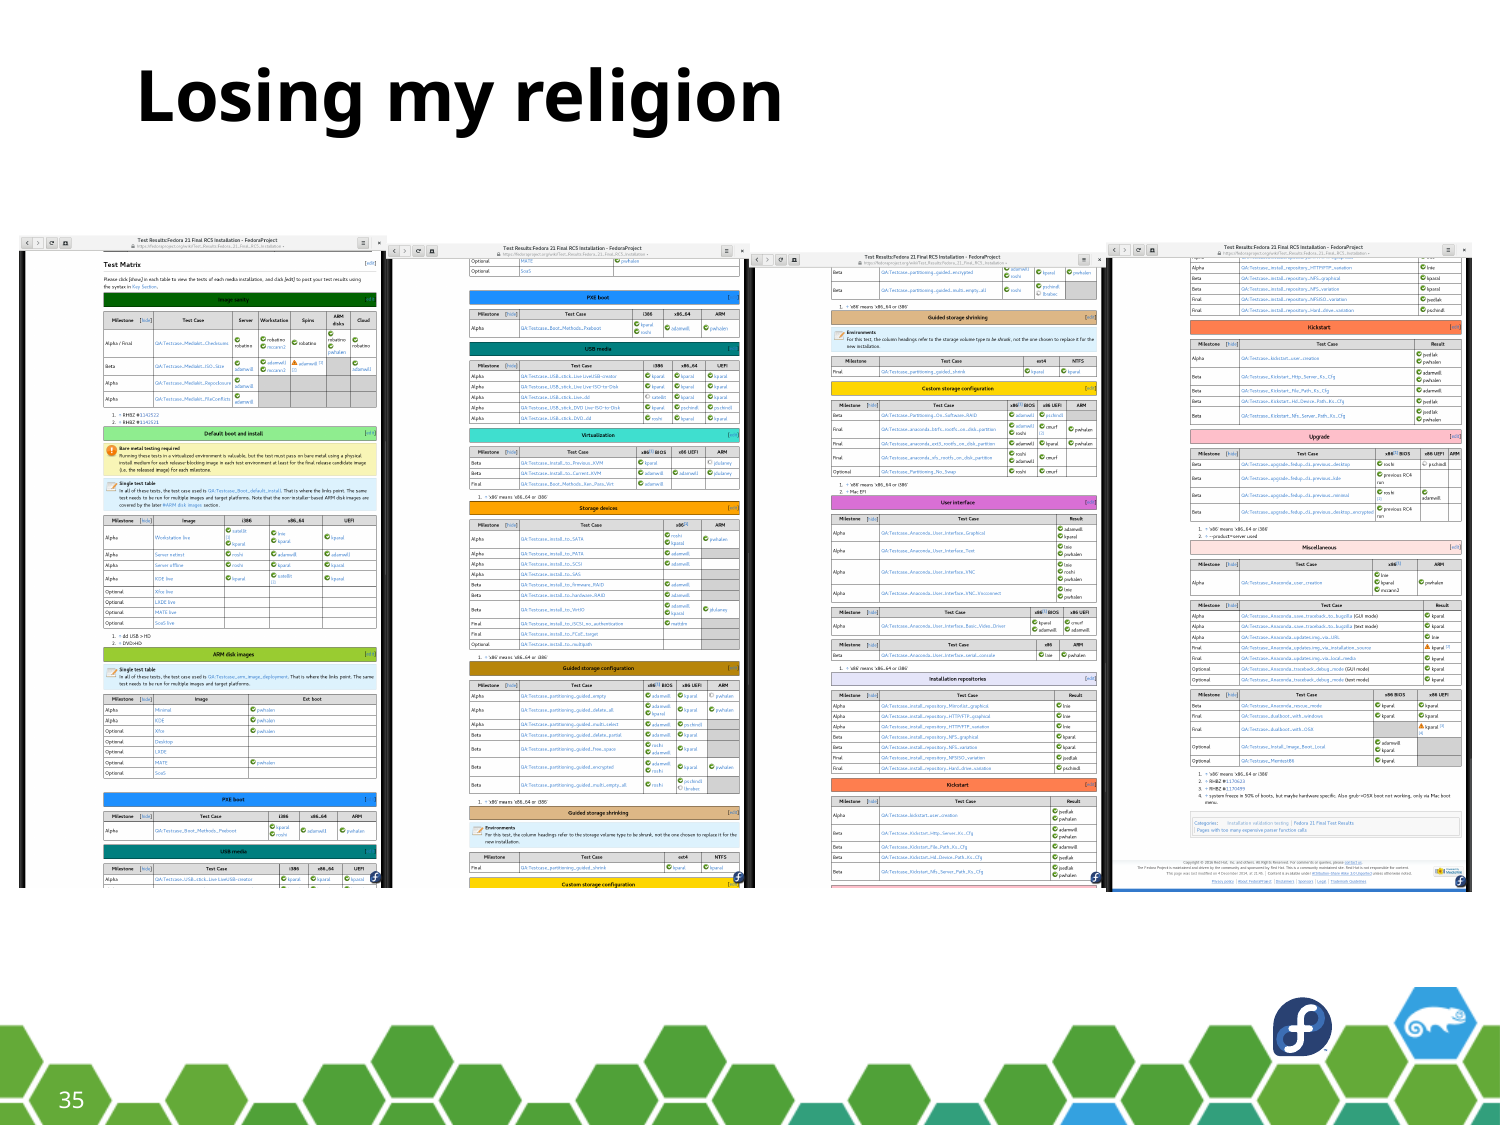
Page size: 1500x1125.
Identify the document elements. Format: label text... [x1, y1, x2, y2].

title Losing my religion [135, 12, 1372, 175]
picture [0, 987, 1500, 1125]
picture [19, 235, 1472, 892]
